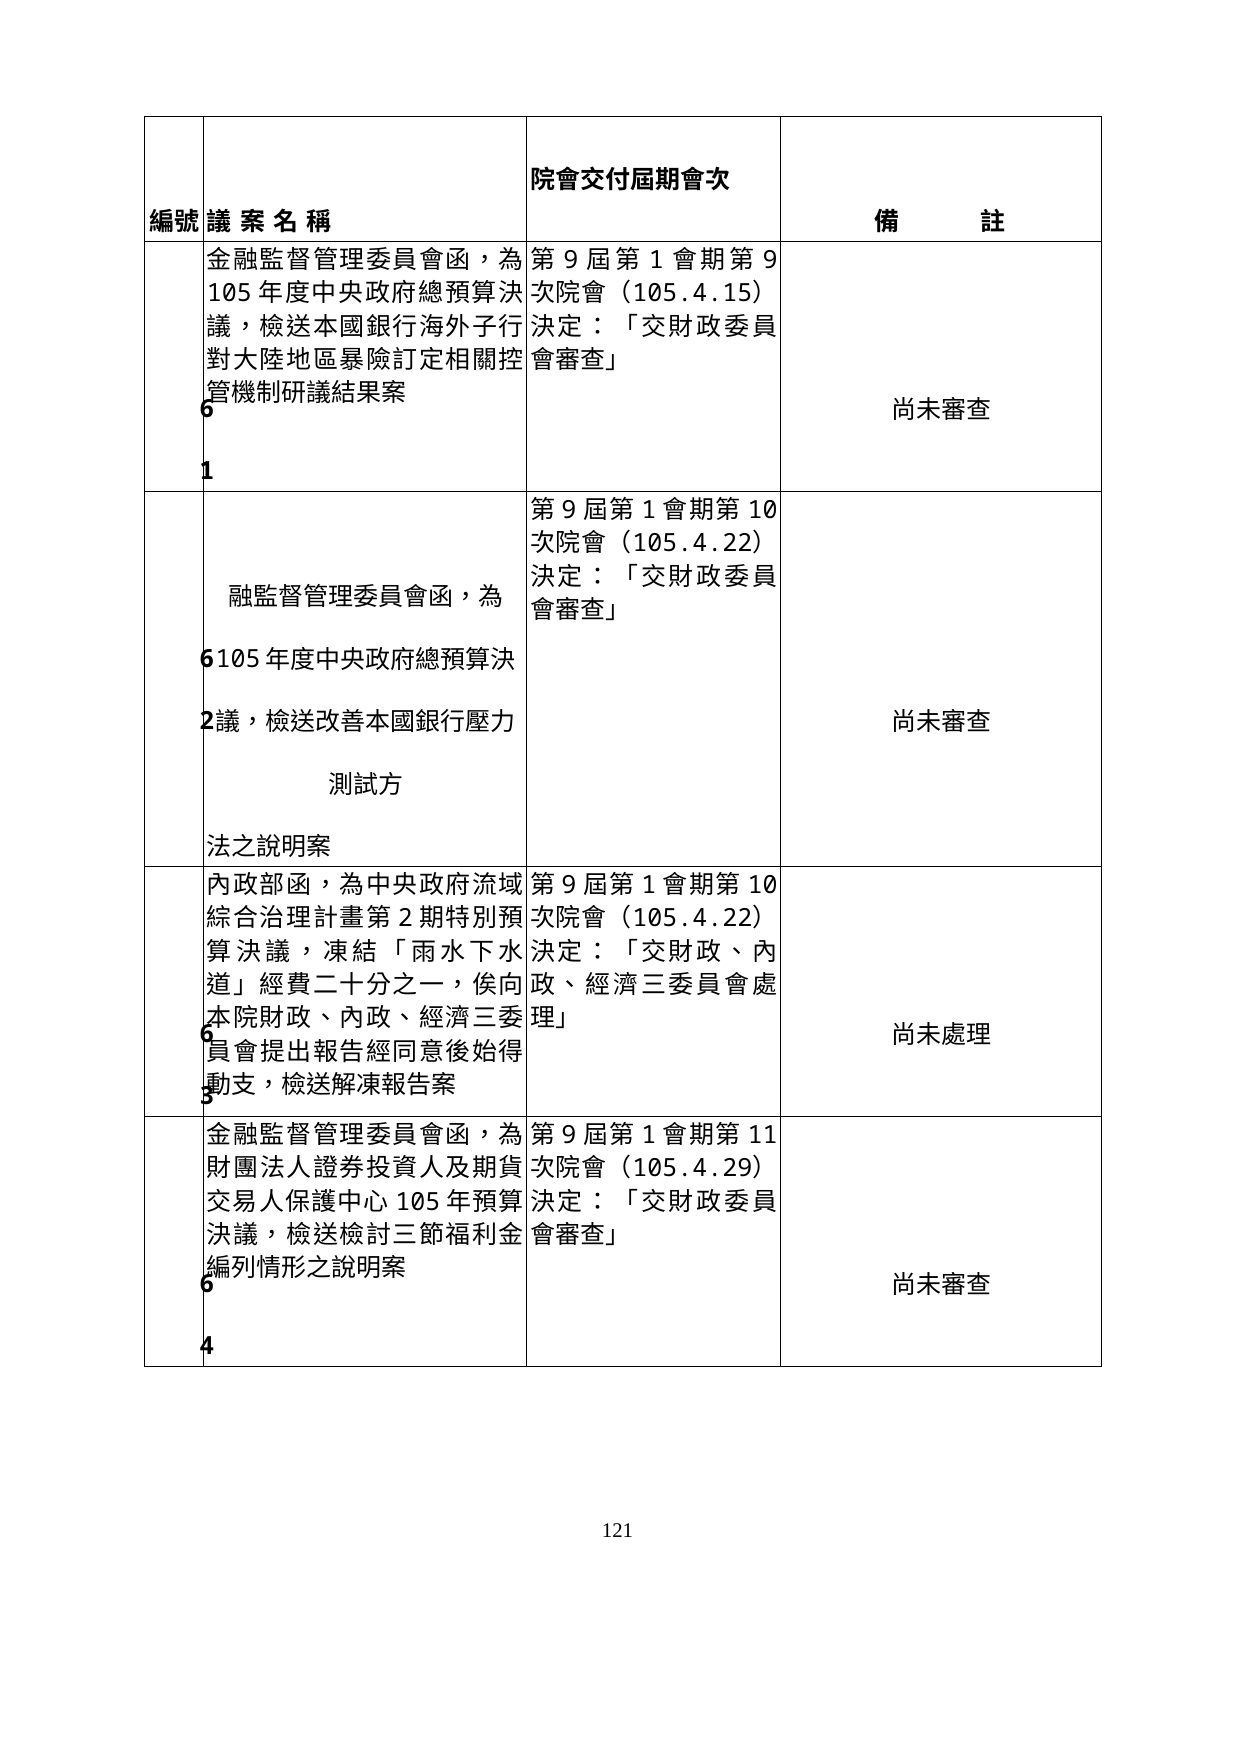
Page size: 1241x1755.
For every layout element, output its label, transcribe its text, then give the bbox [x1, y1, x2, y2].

table_header 院會交付屆期會次 [527, 117, 780, 241]
table_header 備 註 [781, 117, 1101, 241]
table_cell [145, 867, 203, 1116]
table_cell [145, 492, 203, 866]
table_cell 第9屆第1會期第10次院會（105.4.22）決定：「交財政委員會審查」 [527, 492, 780, 866]
table_header 議案名稱 [204, 117, 526, 241]
table_header 編號 [145, 117, 203, 241]
table_cell [145, 1117, 203, 1366]
table_cell 融監督管理委員會函，為105年度中央政府總預算決議，檢送改善本國銀行壓力測試方 法之說明案 [204, 492, 526, 866]
table_cell 金融監督管理委員會函，為財團法人證券投資人及期貨交易人保護中心105年預算決議，檢送檢討三節福利金編列情形之說明案 [204, 1117, 526, 1366]
table_cell 內政部函，為中央政府流域綜合治理計畫第2期特別預算決議，凍結「雨水下水道」經費二十分之一，俟向本院財政、內政、經濟三委員會提出報告經同意後始得動支，檢送解凍報告案 [204, 867, 526, 1116]
table_cell 尚未審查 [781, 492, 1101, 866]
table_cell 尚未處理 [781, 867, 1101, 1116]
table_cell 尚未審查 [781, 1117, 1101, 1366]
table_cell 金融監督管理委員會函，為105年度中央政府總預算決議，檢送本國銀行海外子行對大陸地區暴險訂定相關控管機制研議結果案 [204, 242, 526, 491]
table_cell 尚未審查 [781, 242, 1101, 491]
table_cell 第9屆第1會期第11次院會（105.4.29）決定：「交財政委員會審查」 [527, 1117, 780, 1366]
table_cell 第9屆第1會期第9次院會（105.4.15）決定：「交財政委員會審查」 [527, 242, 780, 491]
table_cell [145, 242, 203, 491]
table_cell 第9屆第1會期第10次院會（105.4.22）決定：「交財政、內政、經濟三委員會處理」 [527, 867, 780, 1116]
